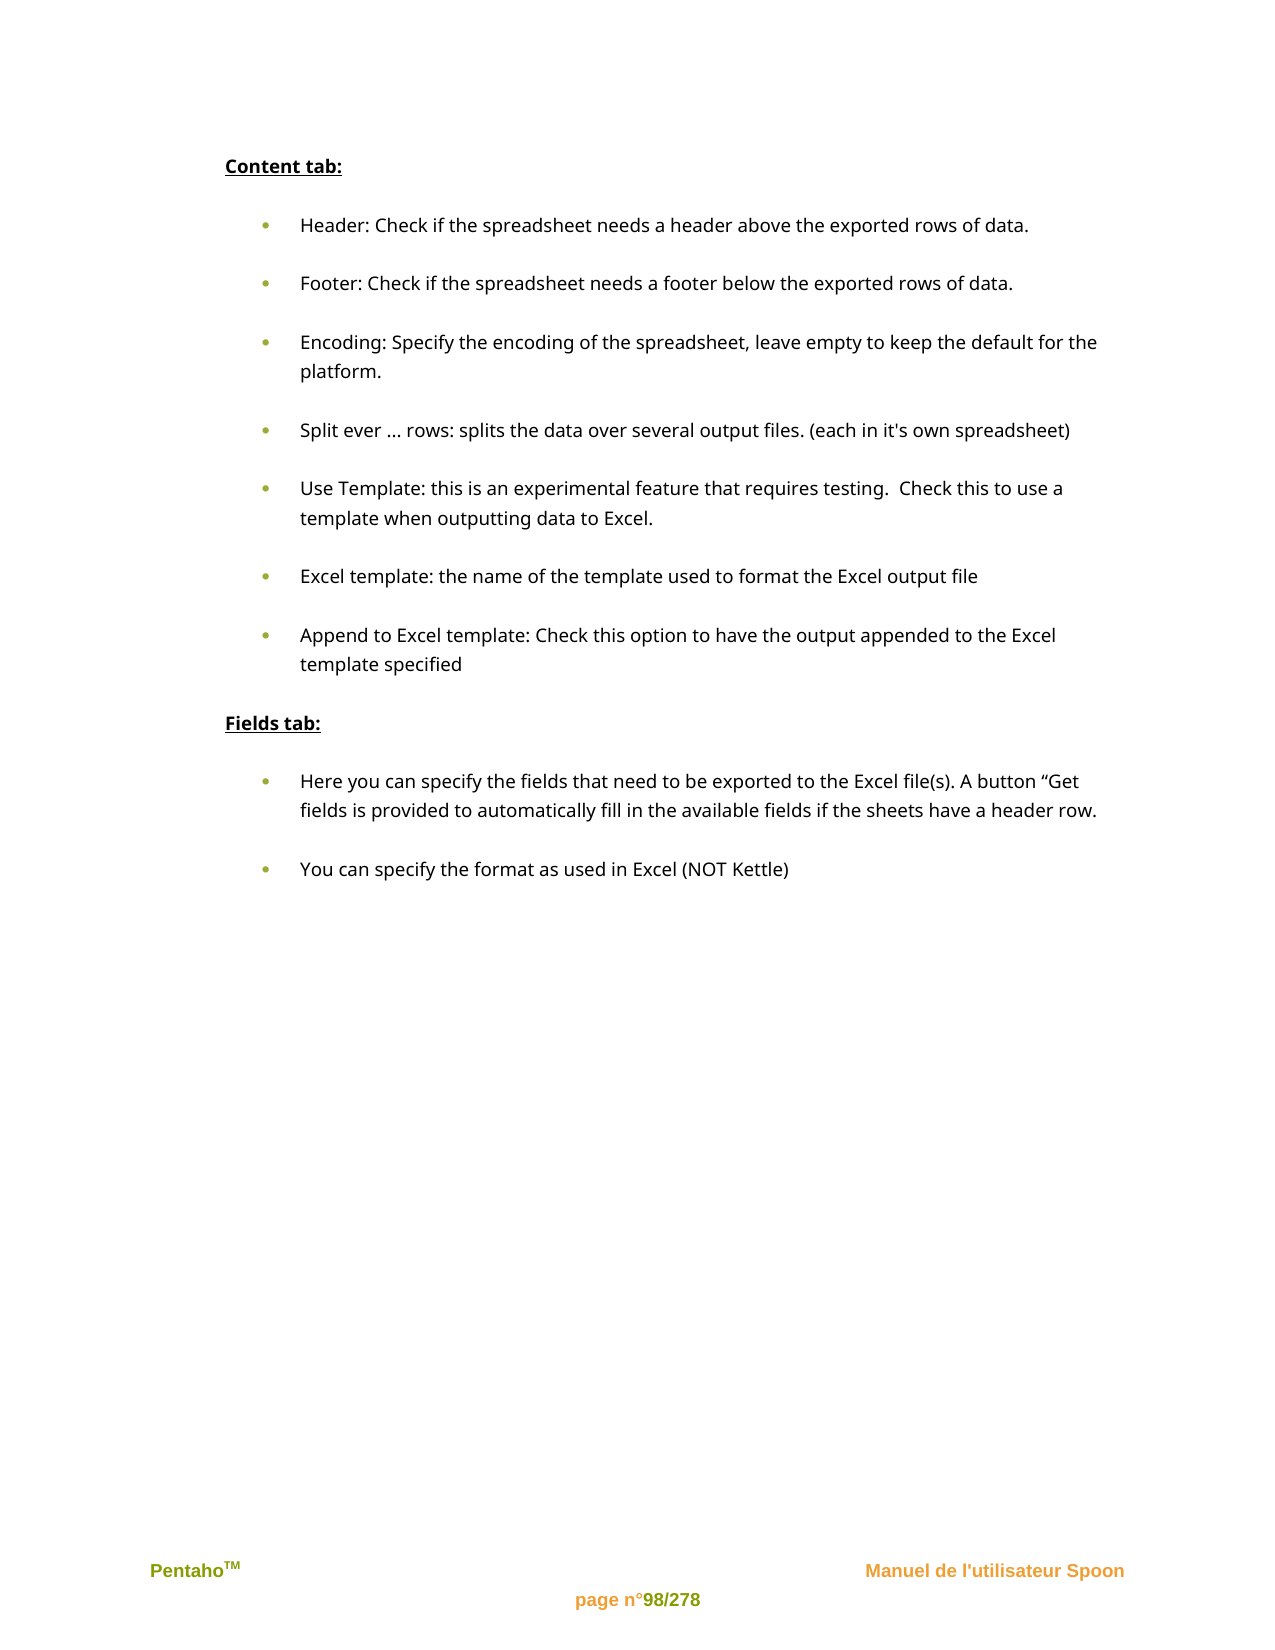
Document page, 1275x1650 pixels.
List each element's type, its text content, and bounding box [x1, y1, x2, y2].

list Split ever ... rows: splits the data over several output files. (each in it's own spreadsheet) [262, 414, 1125, 443]
text Fields tab: [225, 707, 1125, 736]
list Excel template: the name of the template used to format the Excel output file [262, 560, 1125, 589]
list Append to Excel template: Check this option to have the output appended to the Excel template specified [262, 619, 1125, 677]
list Header: Check if the spreadsheet needs a header above the exported rows of data. [262, 209, 1125, 238]
list You can specify the format as used in Excel (NOT Kettle) [262, 853, 1125, 882]
list Here you can specify the fields that need to be exported to the Excel file(s). A button “Get fields is provided to automatically fill in the available fields if the sheets have a header row. [262, 765, 1125, 824]
list Use Template: this is an experimental feature that requires testing. Check this to use a template when outputting data to Excel. [262, 472, 1125, 531]
text Content tab: [225, 150, 1125, 179]
list Encoding: Specify the encoding of the spreadsheet, leave empty to keep the default for the platform. [262, 326, 1125, 384]
list Footer: Check if the spreadsheet needs a footer below the exported rows of data. [262, 267, 1125, 296]
